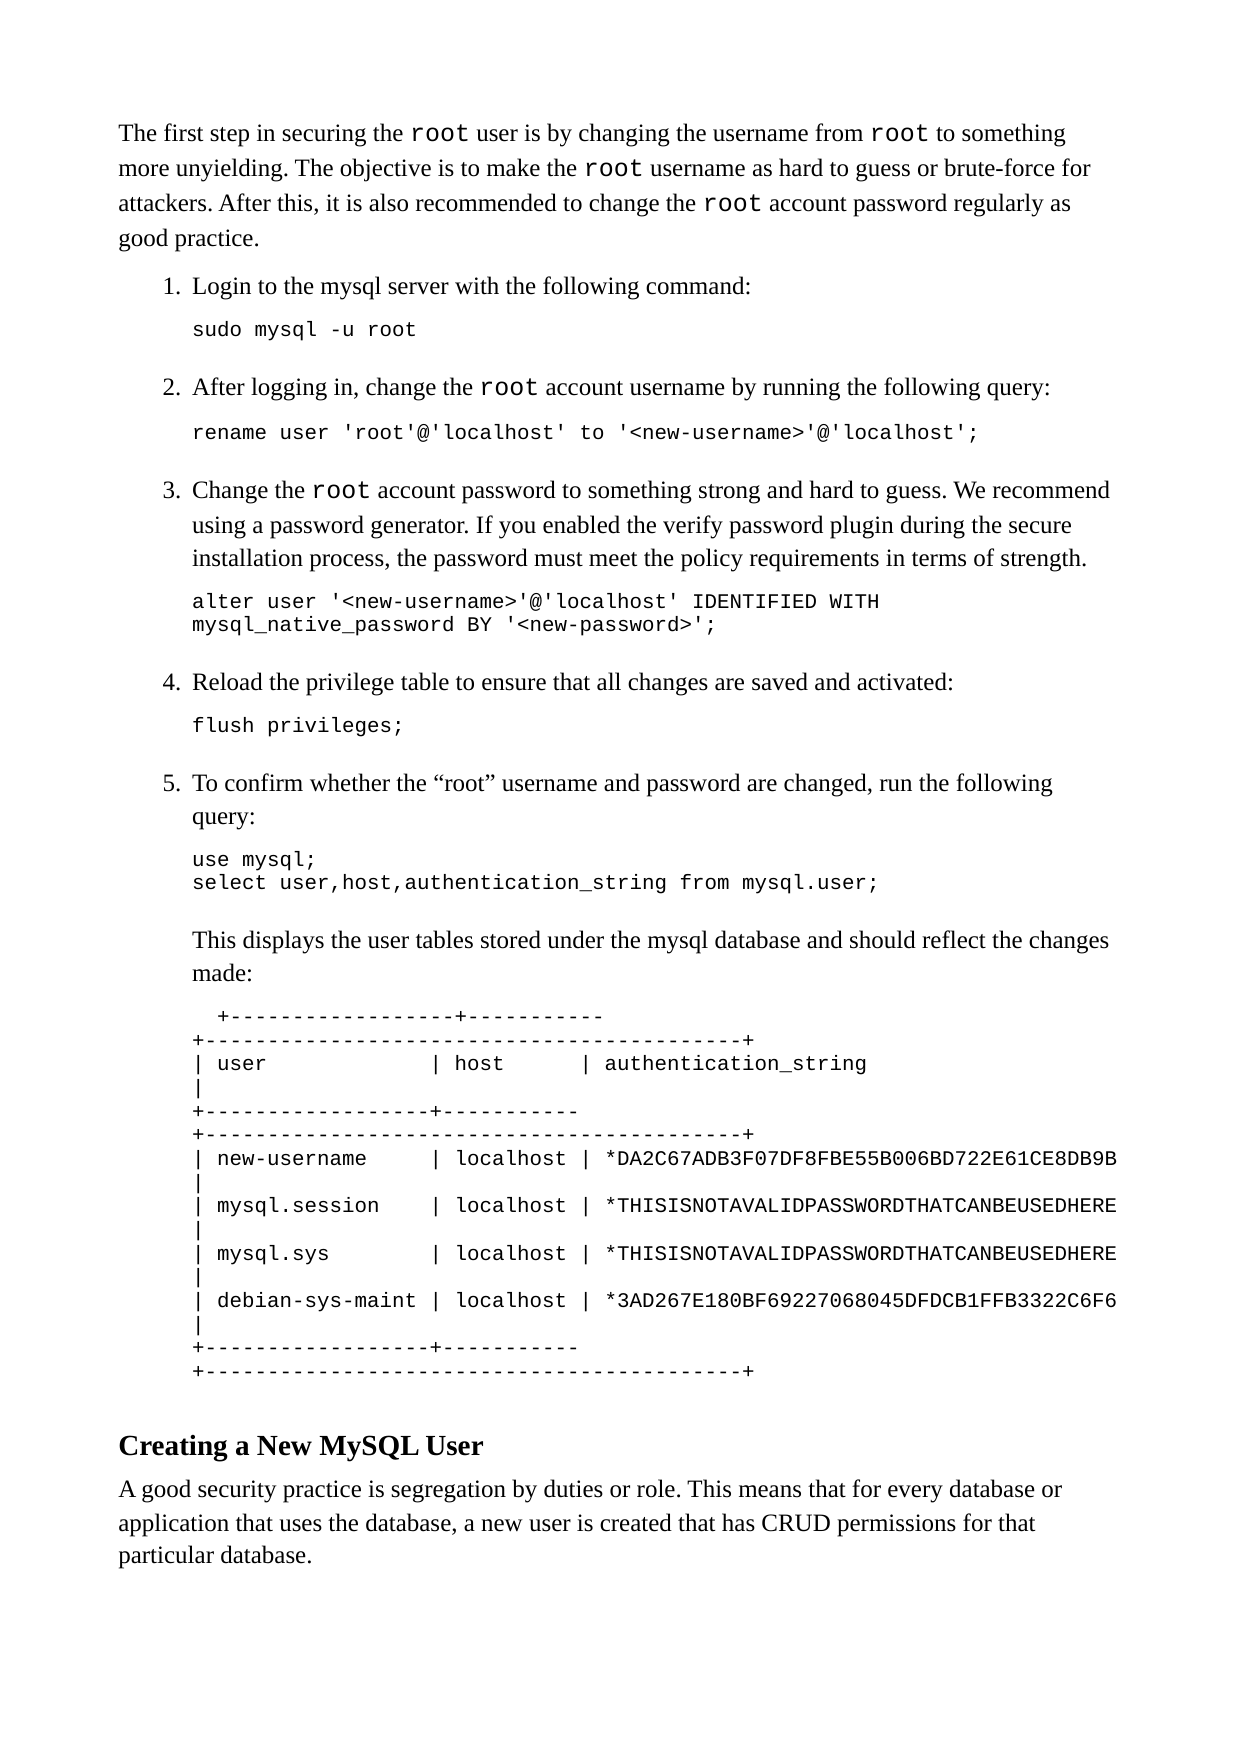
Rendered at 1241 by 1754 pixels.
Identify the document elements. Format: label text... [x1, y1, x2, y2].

list sudo mysql -u root [162, 319, 1122, 342]
list select user,host,authentication_string from mysql.user; [162, 872, 1122, 896]
text A good security practice is segregation by duties or role. This means that for every database or application that uses the database, a new user is created that has CRUD permissions for that particular database. [118, 1474, 1122, 1569]
list | user | host | authentication_string | [162, 1053, 1122, 1101]
list Reload the privilege table to ensure that all changes are saved and activated: [162, 667, 1122, 696]
list rename user 'root'@'localhost' to '<new-username>'@'localhost'; [162, 422, 1122, 445]
list | new-username | localhost | *DA2C67ADB3F07DF8FBE55B006BD722E61CE8DB9B | [162, 1148, 1122, 1195]
list | debian-sys-maint | localhost | *3AD267E180BF69227068045DFDCB1FFB3322C6F6 | [162, 1290, 1122, 1337]
list | mysql.sys | localhost | *THISISNOTAVALIDPASSWORDTHATCANBEUSEDHERE | [162, 1243, 1122, 1290]
list use mysql; [162, 849, 1122, 872]
list alter user '<new-username>'@'localhost' IDENTIFIED WITH mysql_native_password BY '<new-password>'; [162, 591, 1122, 638]
list | mysql.session | localhost | *THISISNOTAVALIDPASSWORDTHATCANBEUSEDHERE | [162, 1195, 1122, 1243]
list Login to the mysql server with the following command: [162, 271, 1122, 300]
list This displays the user tables stored under the mysql database and should reflect the changes made: [162, 926, 1122, 987]
list To confirm whether the “root” username and password are changed, run the following query: [162, 768, 1122, 830]
text The first step in securing the root user is by changing the username from root to something more unyielding. The objective is to make the root username as hard to guess or brute-force for attackers. After this, it is also recommended to change the root account password regularly as good practice. [118, 118, 1122, 252]
list +------------------+-----------+-------------------------------------------+ [162, 1101, 1122, 1148]
list flush privileges; [162, 715, 1122, 739]
list Change the root account password to something strong and hard to guess. We recommend using a password generator. If you enabled the verify password plugin during the secure installation process, the password must meet the policy requirements in terms of strength. [162, 475, 1122, 572]
subtitle Creating a New MySQL User [118, 1428, 1122, 1462]
list +------------------+-----------+-------------------------------------------+ [162, 1337, 1122, 1384]
list After logging in, change the root account username by running the following query: [162, 372, 1122, 403]
list +------------------+-----------+-------------------------------------------+ [162, 1006, 1122, 1053]
